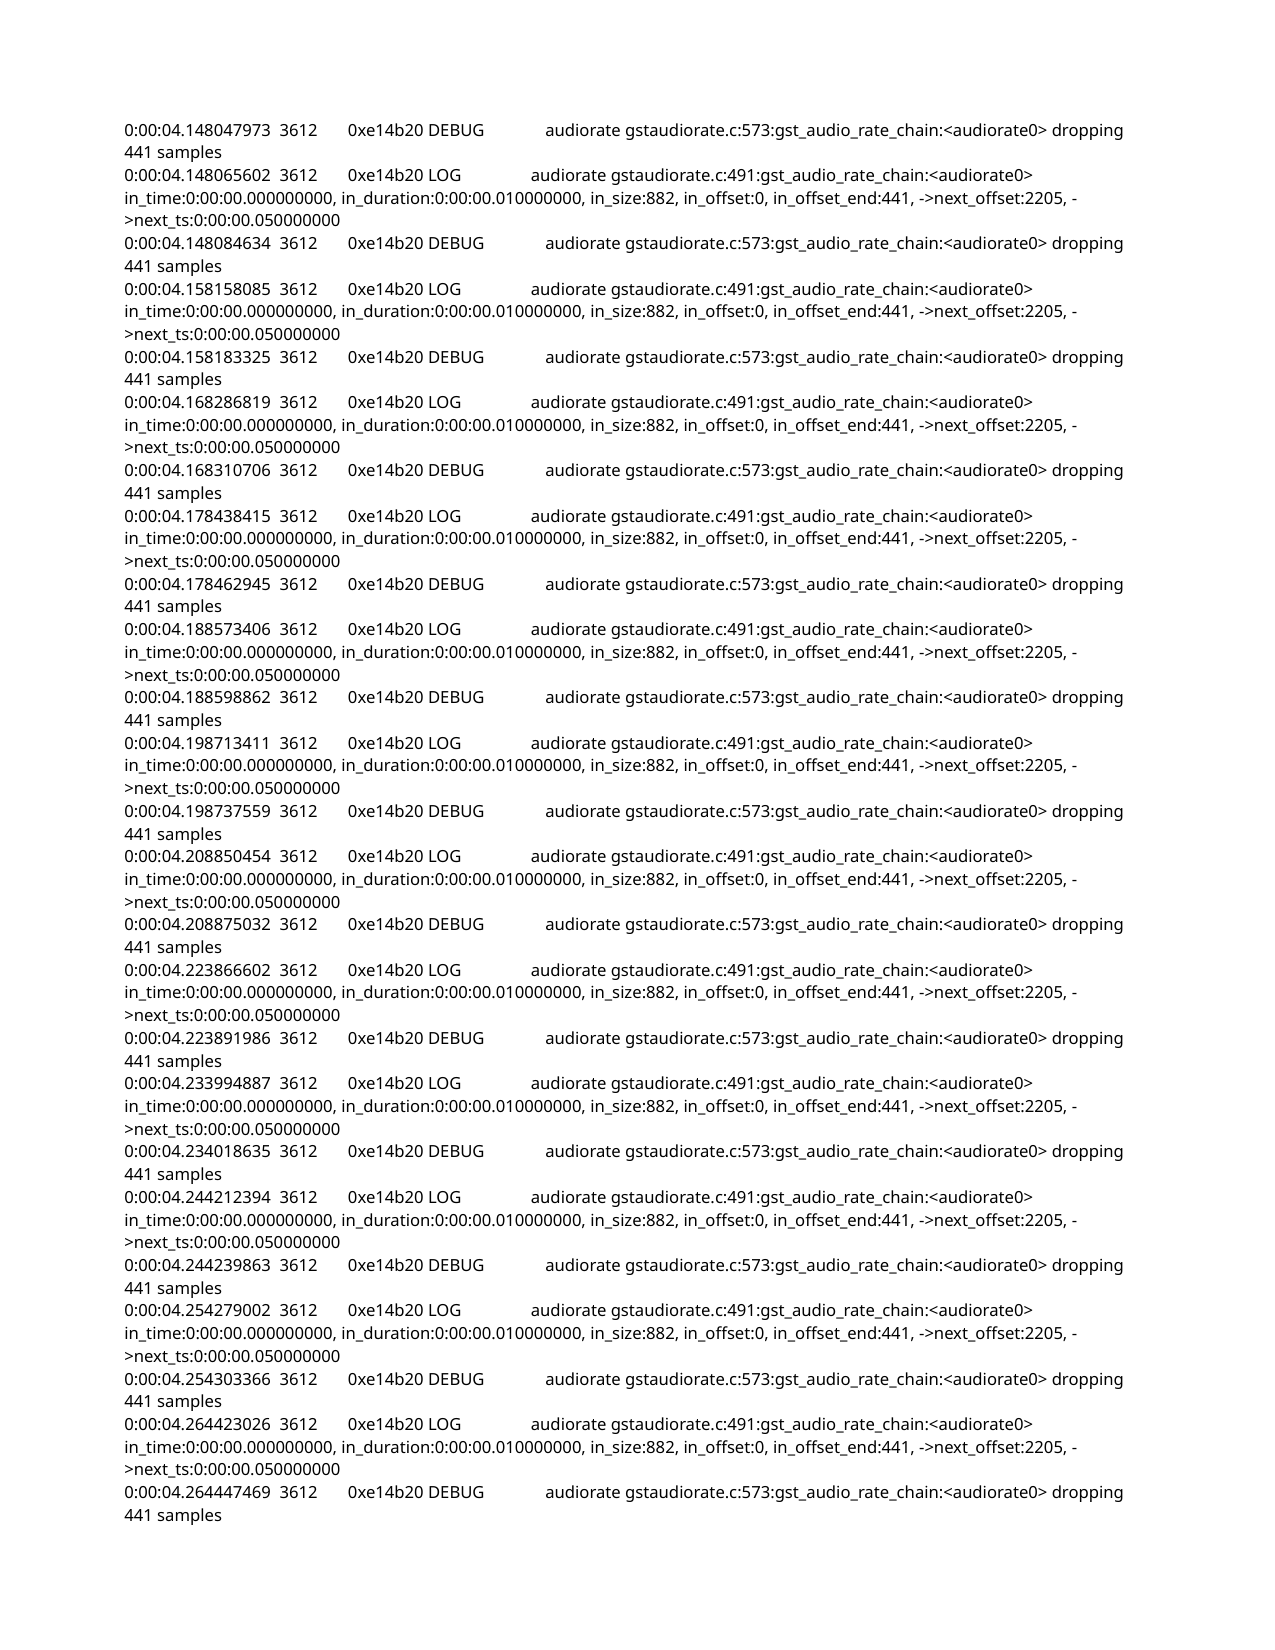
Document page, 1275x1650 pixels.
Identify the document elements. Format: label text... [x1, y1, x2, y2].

text 0:00:04.198737559 3612 0xe14b20 DEBUG audiorate gstaudiorate.c:573:gst_audio_rate_chain:<audiorate0> dropping 441 samples [124, 799, 1157, 845]
text 0:00:04.244239863 3612 0xe14b20 DEBUG audiorate gstaudiorate.c:573:gst_audio_rate_chain:<audiorate0> dropping 441 samples [124, 1253, 1157, 1299]
text 0:00:04.254279002 3612 0xe14b20 LOG audiorate gstaudiorate.c:491:gst_audio_rate_chain:<audiorate0> in_time:0:00:00.000000000, in_duration:0:00:00.010000000, in_size:882, in_offset:0, in_offset_end:441, ->next_offset:2205, ->next_ts:0:00:00.050000000 [124, 1299, 1157, 1367]
text 0:00:04.223866602 3612 0xe14b20 LOG audiorate gstaudiorate.c:491:gst_audio_rate_chain:<audiorate0> in_time:0:00:00.000000000, in_duration:0:00:00.010000000, in_size:882, in_offset:0, in_offset_end:441, ->next_offset:2205, ->next_ts:0:00:00.050000000 [124, 958, 1157, 1026]
text 0:00:04.178438415 3612 0xe14b20 LOG audiorate gstaudiorate.c:491:gst_audio_rate_chain:<audiorate0> in_time:0:00:00.000000000, in_duration:0:00:00.010000000, in_size:882, in_offset:0, in_offset_end:441, ->next_offset:2205, ->next_ts:0:00:00.050000000 [124, 504, 1157, 572]
text 0:00:04.188598862 3612 0xe14b20 DEBUG audiorate gstaudiorate.c:573:gst_audio_rate_chain:<audiorate0> dropping 441 samples [124, 686, 1157, 731]
text 0:00:04.168286819 3612 0xe14b20 LOG audiorate gstaudiorate.c:491:gst_audio_rate_chain:<audiorate0> in_time:0:00:00.000000000, in_duration:0:00:00.010000000, in_size:882, in_offset:0, in_offset_end:441, ->next_offset:2205, ->next_ts:0:00:00.050000000 [124, 391, 1157, 459]
text 0:00:04.148084634 3612 0xe14b20 DEBUG audiorate gstaudiorate.c:573:gst_audio_rate_chain:<audiorate0> dropping 441 samples [124, 232, 1157, 277]
text 0:00:04.264447469 3612 0xe14b20 DEBUG audiorate gstaudiorate.c:573:gst_audio_rate_chain:<audiorate0> dropping 441 samples [124, 1481, 1157, 1526]
text 0:00:04.168310706 3612 0xe14b20 DEBUG audiorate gstaudiorate.c:573:gst_audio_rate_chain:<audiorate0> dropping 441 samples [124, 459, 1157, 504]
text 0:00:04.148047973 3612 0xe14b20 DEBUG audiorate gstaudiorate.c:573:gst_audio_rate_chain:<audiorate0> dropping 441 samples [124, 118, 1157, 163]
text 0:00:04.254303366 3612 0xe14b20 DEBUG audiorate gstaudiorate.c:573:gst_audio_rate_chain:<audiorate0> dropping 441 samples [124, 1367, 1157, 1412]
text 0:00:04.208850454 3612 0xe14b20 LOG audiorate gstaudiorate.c:491:gst_audio_rate_chain:<audiorate0> in_time:0:00:00.000000000, in_duration:0:00:00.010000000, in_size:882, in_offset:0, in_offset_end:441, ->next_offset:2205, ->next_ts:0:00:00.050000000 [124, 845, 1157, 913]
text 0:00:04.158183325 3612 0xe14b20 DEBUG audiorate gstaudiorate.c:573:gst_audio_rate_chain:<audiorate0> dropping 441 samples [124, 345, 1157, 391]
text 0:00:04.233994887 3612 0xe14b20 LOG audiorate gstaudiorate.c:491:gst_audio_rate_chain:<audiorate0> in_time:0:00:00.000000000, in_duration:0:00:00.010000000, in_size:882, in_offset:0, in_offset_end:441, ->next_offset:2205, ->next_ts:0:00:00.050000000 [124, 1072, 1157, 1140]
text 0:00:04.223891986 3612 0xe14b20 DEBUG audiorate gstaudiorate.c:573:gst_audio_rate_chain:<audiorate0> dropping 441 samples [124, 1026, 1157, 1072]
text 0:00:04.148065602 3612 0xe14b20 LOG audiorate gstaudiorate.c:491:gst_audio_rate_chain:<audiorate0> in_time:0:00:00.000000000, in_duration:0:00:00.010000000, in_size:882, in_offset:0, in_offset_end:441, ->next_offset:2205, ->next_ts:0:00:00.050000000 [124, 163, 1157, 232]
text 0:00:04.244212394 3612 0xe14b20 LOG audiorate gstaudiorate.c:491:gst_audio_rate_chain:<audiorate0> in_time:0:00:00.000000000, in_duration:0:00:00.010000000, in_size:882, in_offset:0, in_offset_end:441, ->next_offset:2205, ->next_ts:0:00:00.050000000 [124, 1185, 1157, 1253]
text 0:00:04.178462945 3612 0xe14b20 DEBUG audiorate gstaudiorate.c:573:gst_audio_rate_chain:<audiorate0> dropping 441 samples [124, 572, 1157, 618]
text 0:00:04.264423026 3612 0xe14b20 LOG audiorate gstaudiorate.c:491:gst_audio_rate_chain:<audiorate0> in_time:0:00:00.000000000, in_duration:0:00:00.010000000, in_size:882, in_offset:0, in_offset_end:441, ->next_offset:2205, ->next_ts:0:00:00.050000000 [124, 1412, 1157, 1481]
text 0:00:04.158158085 3612 0xe14b20 LOG audiorate gstaudiorate.c:491:gst_audio_rate_chain:<audiorate0> in_time:0:00:00.000000000, in_duration:0:00:00.010000000, in_size:882, in_offset:0, in_offset_end:441, ->next_offset:2205, ->next_ts:0:00:00.050000000 [124, 277, 1157, 345]
text 0:00:04.188573406 3612 0xe14b20 LOG audiorate gstaudiorate.c:491:gst_audio_rate_chain:<audiorate0> in_time:0:00:00.000000000, in_duration:0:00:00.010000000, in_size:882, in_offset:0, in_offset_end:441, ->next_offset:2205, ->next_ts:0:00:00.050000000 [124, 618, 1157, 686]
text 0:00:04.208875032 3612 0xe14b20 DEBUG audiorate gstaudiorate.c:573:gst_audio_rate_chain:<audiorate0> dropping 441 samples [124, 913, 1157, 958]
text 0:00:04.234018635 3612 0xe14b20 DEBUG audiorate gstaudiorate.c:573:gst_audio_rate_chain:<audiorate0> dropping 441 samples [124, 1140, 1157, 1185]
text 0:00:04.198713411 3612 0xe14b20 LOG audiorate gstaudiorate.c:491:gst_audio_rate_chain:<audiorate0> in_time:0:00:00.000000000, in_duration:0:00:00.010000000, in_size:882, in_offset:0, in_offset_end:441, ->next_offset:2205, ->next_ts:0:00:00.050000000 [124, 731, 1157, 799]
